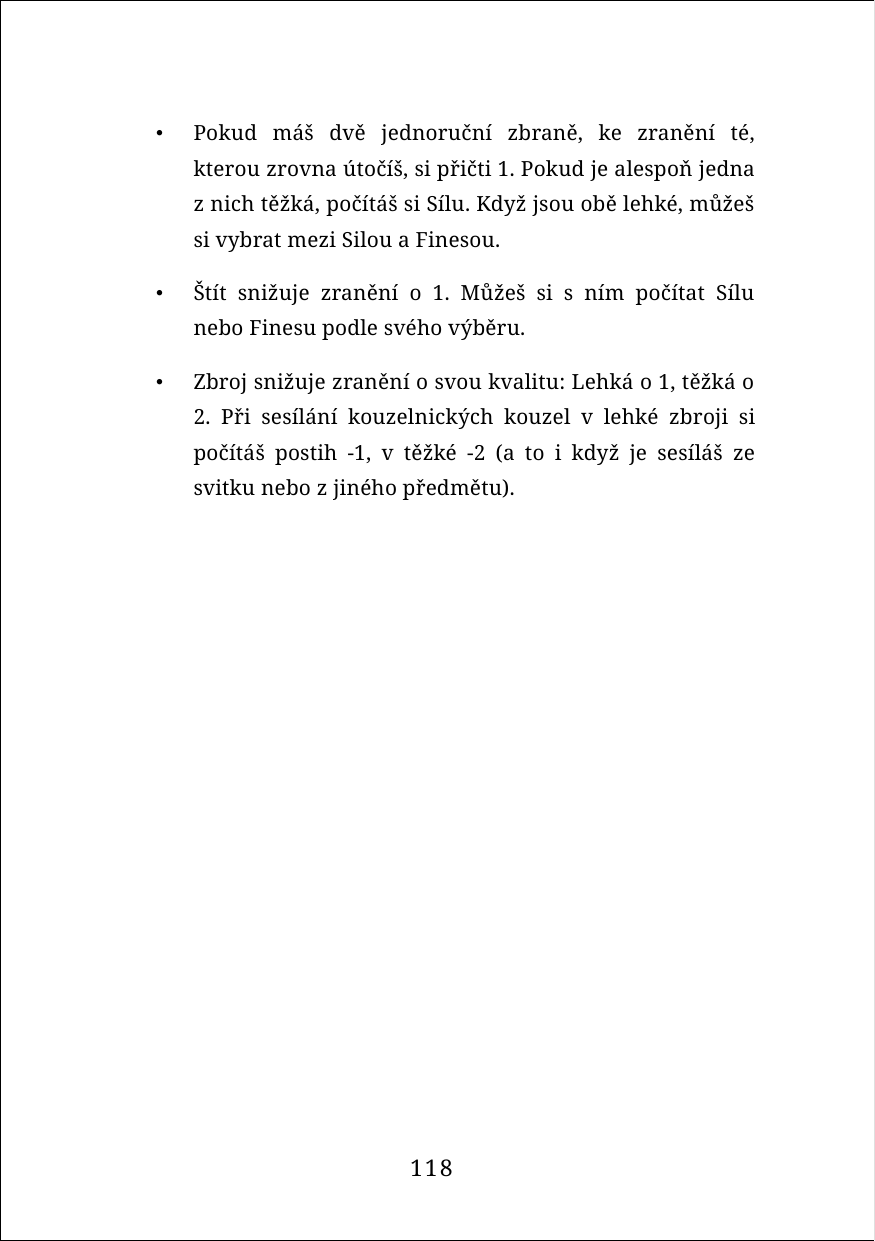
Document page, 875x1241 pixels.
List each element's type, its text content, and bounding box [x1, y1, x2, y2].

list Pokud máš dvě jednoruční zbraně, ke zranění té, kterou zrovna útočíš, si přičti 1. Pokud je alespoň jedna z nich těžká, počítáš si Sílu. Když jsou obě lehké, můžeš si vybrat mezi Silou a Finesou. [156, 118, 756, 253]
list Zbroj snižuje zranění o svou kvalitu: Lehká o 1, těžká o 2. Při sesílání kouzelnických kouzel v lehké zbroji si počítáš postih -1, v těžké -2 (a to i když je sesíláš ze svitku nebo z jiného předmětu). [156, 367, 756, 502]
list Štít snižuje zranění o 1. Můžeš si s ním počítat Sílu nebo Finesu podle svého výběru. [156, 278, 756, 342]
